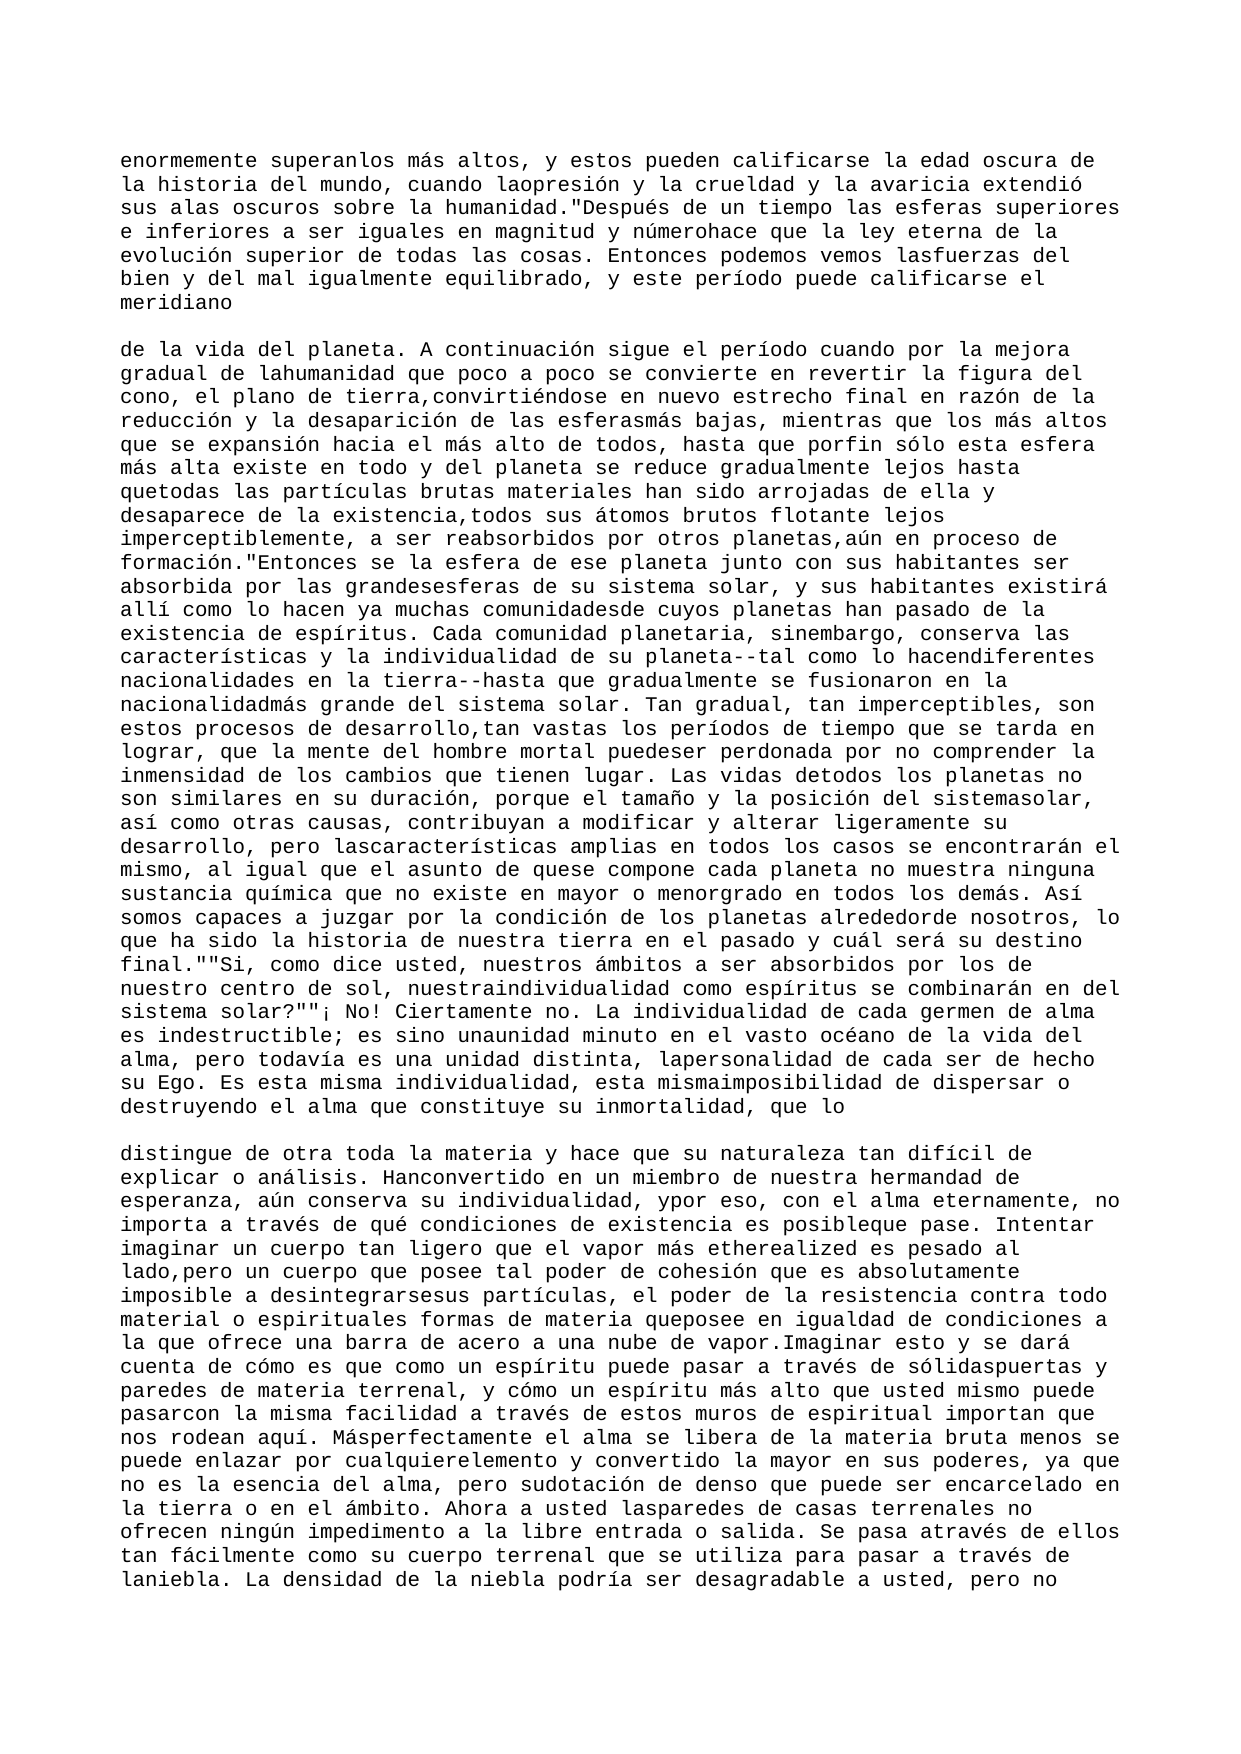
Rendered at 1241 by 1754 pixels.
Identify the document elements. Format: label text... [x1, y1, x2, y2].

text enormemente superanlos más altos, y estos pueden calificarse la edad oscura de la historia del mundo, cuando laopresión y la crueldad y la avaricia extendió sus alas oscuros sobre la humanidad."Después de un tiempo las esferas superiores e inferiores a ser iguales en magnitud y númerohace que la ley eterna de la evolución superior de todas las cosas. Entonces podemos vemos lasfuerzas del bien y del mal igualmente equilibrado, y este período puede calificarse el meridiano [120, 150, 1120, 316]
text distingue de otra toda la materia y hace que su naturaleza tan difícil de explicar o análisis. Hanconvertido en un miembro de nuestra hermandad de esperanza, aún conserva su individualidad, ypor eso, con el alma eternamente, no importa a través de qué condiciones de existencia es posibleque pase. Intentar imaginar un cuerpo tan ligero que el vapor más etherealized es pesado al lado,pero un cuerpo que posee tal poder de cohesión que es absolutamente imposible a desintegrarsesus partículas, el poder de la resistencia contra todo material o espirituales formas de materia queposee en igualdad de condiciones a la que ofrece una barra de acero a una nube de vapor.Imaginar esto y se dará cuenta de cómo es que como un espíritu puede pasar a través de sólidaspuertas y paredes de materia terrenal, y cómo un espíritu más alto que usted mismo puede pasarcon la misma facilidad a través de estos muros de espiritual importan que nos rodean aquí. Másperfectamente el alma se libera de la materia bruta menos se puede enlazar por cualquierelemento y convertido la mayor en sus poderes, ya que no es la esencia del alma, pero sudotación de denso que puede ser encarcelado en la tierra o en el ámbito. Ahora a usted lasparedes de casas terrenales no ofrecen ningún impedimento a la libre entrada o salida. Se pasa através de ellos tan fácilmente como su cuerpo terrenal que se utiliza para pasar a través de laniebla. La densidad de la niebla podría ser desagradable a usted, pero no [120, 1143, 1120, 1592]
text de la vida del planeta. A continuación sigue el período cuando por la mejora gradual de lahumanidad que poco a poco se convierte en revertir la figura del cono, el plano de tierra,convirtiéndose en nuevo estrecho final en razón de la reducción y la desaparición de las esferasmás bajas, mientras que los más altos que se expansión hacia el más alto de todos, hasta que porfin sólo esta esfera más alta existe en todo y del planeta se reduce gradualmente lejos hasta quetodas las partículas brutas materiales han sido arrojadas de ella y desaparece de la existencia,todos sus átomos brutos flotante lejos imperceptiblemente, a ser reabsorbidos por otros planetas,aún en proceso de formación."Entonces se la esfera de ese planeta junto con sus habitantes ser absorbida por las grandesesferas de su sistema solar, y sus habitantes existirá allí como lo hacen ya muchas comunidadesde cuyos planetas han pasado de la existencia de espíritus. Cada comunidad planetaria, sinembargo, conserva las características y la individualidad de su planeta--tal como lo hacendiferentes nacionalidades en la tierra--hasta que gradualmente se fusionaron en la nacionalidadmás grande del sistema solar. Tan gradual, tan imperceptibles, son estos procesos de desarrollo,tan vastas los períodos de tiempo que se tarda en lograr, que la mente del hombre mortal puedeser perdonada por no comprender la inmensidad de los cambios que tienen lugar. Las vidas detodos los planetas no son similares en su duración, porque el tamaño y la posición del sistemasolar, así como otras causas, contribuyan a modificar y alterar ligeramente su desarrollo, pero lascaracterísticas amplias en todos los casos se encontrarán el mismo, al igual que el asunto de quese compone cada planeta no muestra ninguna sustancia química que no existe en mayor o menorgrado en todos los demás. Así somos capaces a juzgar por la condición de los planetas alrededorde nosotros, lo que ha sido la historia de nuestra tierra en el pasado y cuál será su destino final.""Si, como dice usted, nuestros ámbitos a ser absorbidos por los de nuestro centro de sol, nuestraindividualidad como espíritus se combinarán en del sistema solar?""¡ No! Ciertamente no. La individualidad de cada germen de alma es indestructible; es sino unaunidad minuto en el vasto océano de la vida del alma, pero todavía es una unidad distinta, lapersonalidad de cada ser de hecho su Ego. Es esta misma individualidad, esta mismaimposibilidad de dispersar o destruyendo el alma que constituye su inmortalidad, que lo [120, 339, 1120, 1119]
